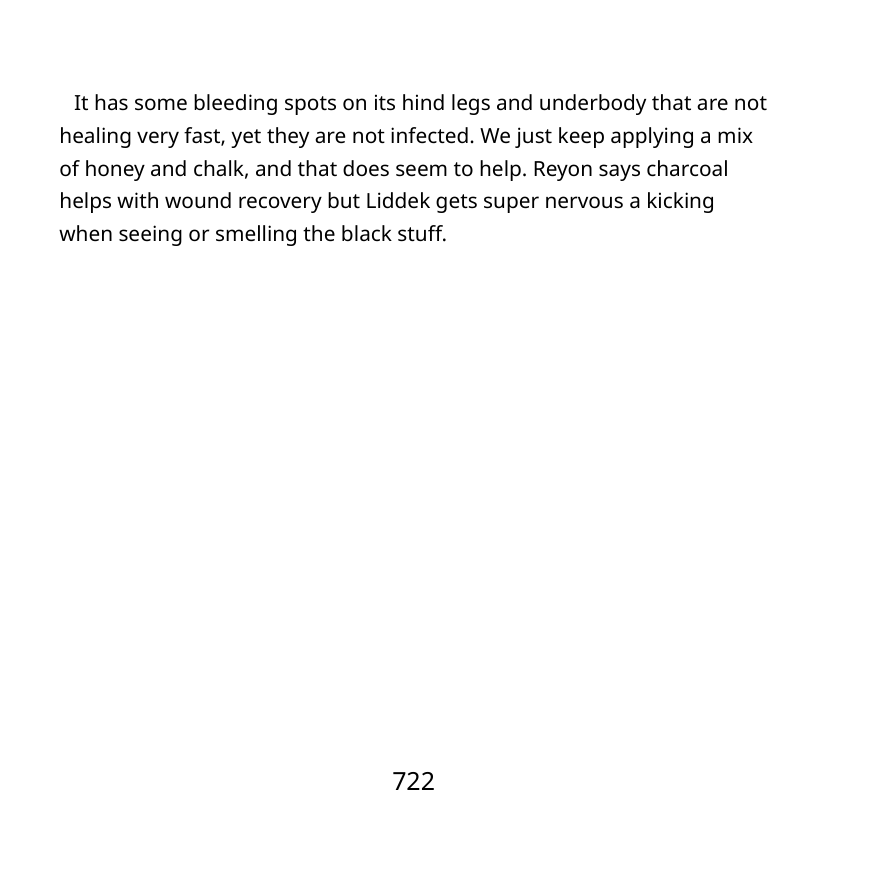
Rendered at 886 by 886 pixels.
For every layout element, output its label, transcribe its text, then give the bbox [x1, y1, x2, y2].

text It has some bleeding spots on its hind legs and underbody that are not healing very fast, yet they are not infected. We just keep applying a mix of honey and chalk, and that does seem to help. Reyon says charcoal helps with wound recovery but Liddek gets super nervous a kicking when seeing or smelling the black stuff. [59, 88, 768, 247]
